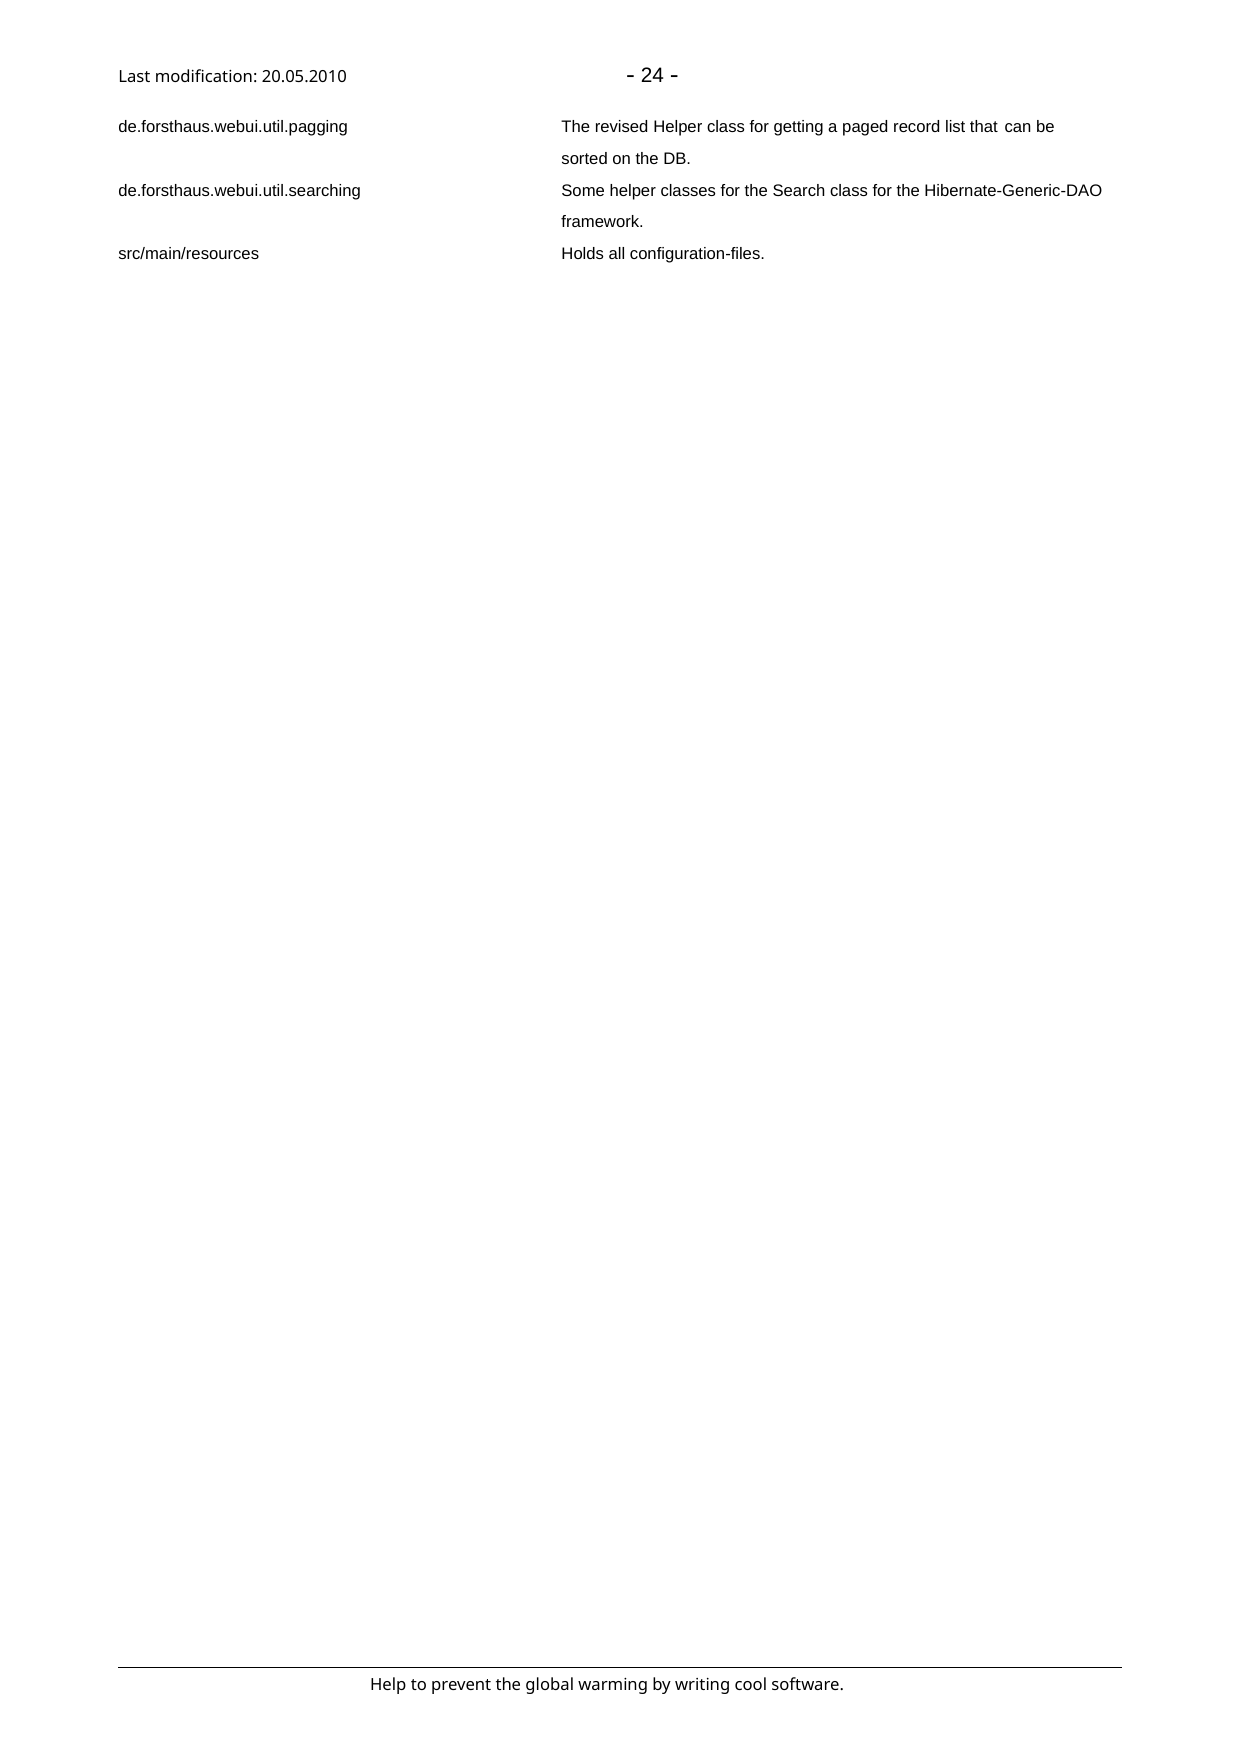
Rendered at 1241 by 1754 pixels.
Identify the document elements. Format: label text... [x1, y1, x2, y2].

text framework. [118, 212, 1122, 231]
text de.forsthaus.webui.util.pagging The revised Helper class for getting a paged record list that can be [118, 117, 1122, 136]
text src/main/resources Holds all configuration-files. [118, 244, 1122, 263]
text de.forsthaus.webui.util.searching Some helper classes for the Search class for the Hibernate-Generic-DAO [118, 181, 1122, 200]
text sorted on the DB. [118, 149, 1122, 168]
